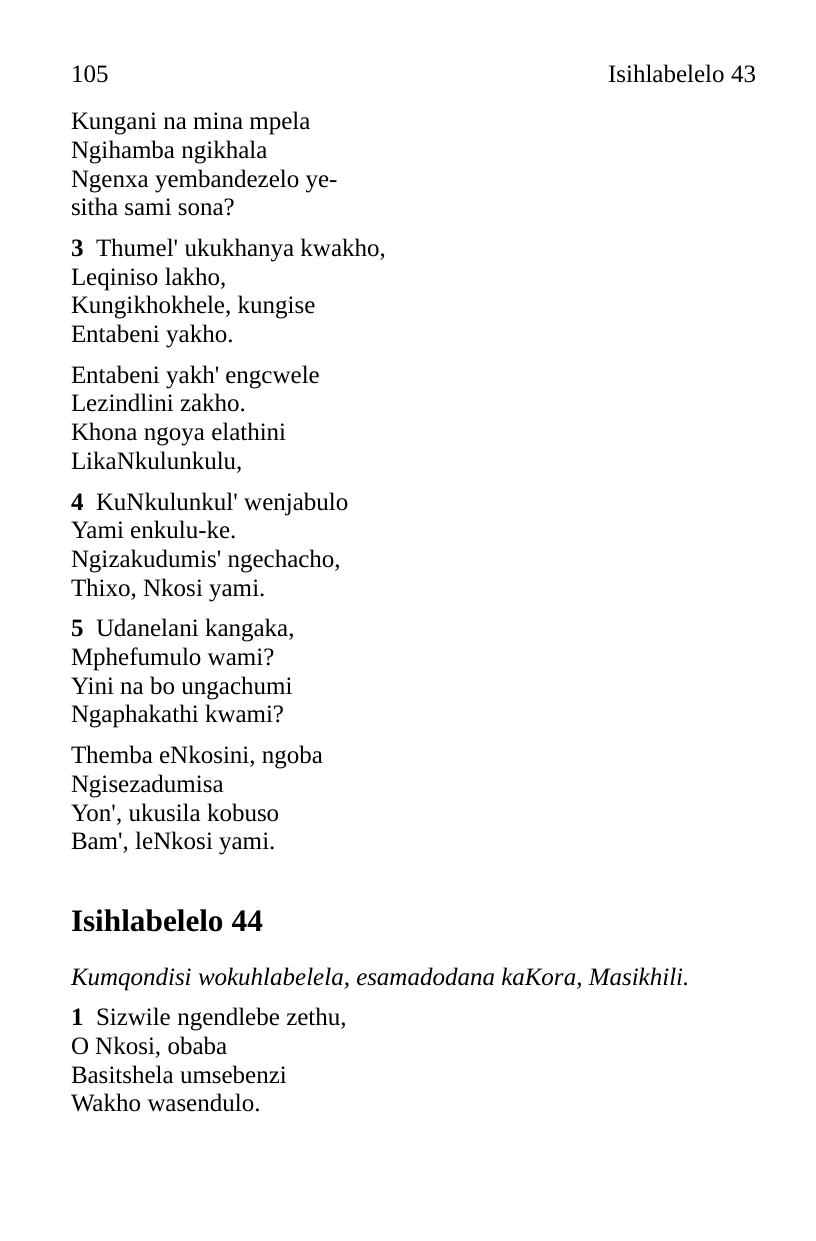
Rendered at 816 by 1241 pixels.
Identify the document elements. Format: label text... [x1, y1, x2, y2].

text LikaNkulunkulu, [71, 446, 756, 475]
text Thixo, Nkosi yami. [71, 573, 756, 602]
text sitha sami sona? [71, 192, 756, 221]
text Yami enkulu-ke. [71, 515, 756, 544]
text Basitshela umsebenzi [71, 1060, 756, 1088]
text Themba eNkosini, ngoba [71, 740, 756, 769]
text Kungani na mina mpela [71, 106, 756, 135]
text 4 KuNkulunkul' wenjabulo [71, 487, 756, 515]
text 3 Thumel' ukukhanya kwakho, [71, 233, 756, 262]
text Leqiniso lakho, [71, 262, 756, 291]
text Ngenxa yembandezelo ye- [71, 164, 756, 192]
text Yon', ukusila kobuso [71, 798, 756, 826]
text Khona ngoya elathini [71, 417, 756, 446]
text Bam', leNkosi yami. [71, 826, 756, 855]
text Yini na bo ungachumi [71, 671, 756, 699]
text Wakho wasendulo. [71, 1088, 756, 1117]
text Entabeni yakho. [71, 319, 756, 348]
text Entabeni yakh' engcwele [71, 360, 756, 388]
text Ngaphakathi kwami? [71, 699, 756, 728]
text O Nkosi, obaba [71, 1031, 756, 1060]
text Ngihamba ngikhala [71, 135, 756, 164]
text Isihlabelelo 44 [71, 902, 756, 938]
text Ngisezadumisa [71, 769, 756, 798]
text Kumqondisi wokuhlabelela, esamadodana kaKora, Masikhili. [71, 962, 756, 991]
text Lezindlini zakho. [71, 388, 756, 417]
text Ngizakudumis' ngechacho, [71, 544, 756, 573]
text Mphefumulo wami? [71, 642, 756, 671]
text 5 Udanelani kangaka, [71, 613, 756, 642]
text 1 Sizwile ngendlebe zethu, [71, 1002, 756, 1031]
text Kungikhokhele, kungise [71, 291, 756, 319]
